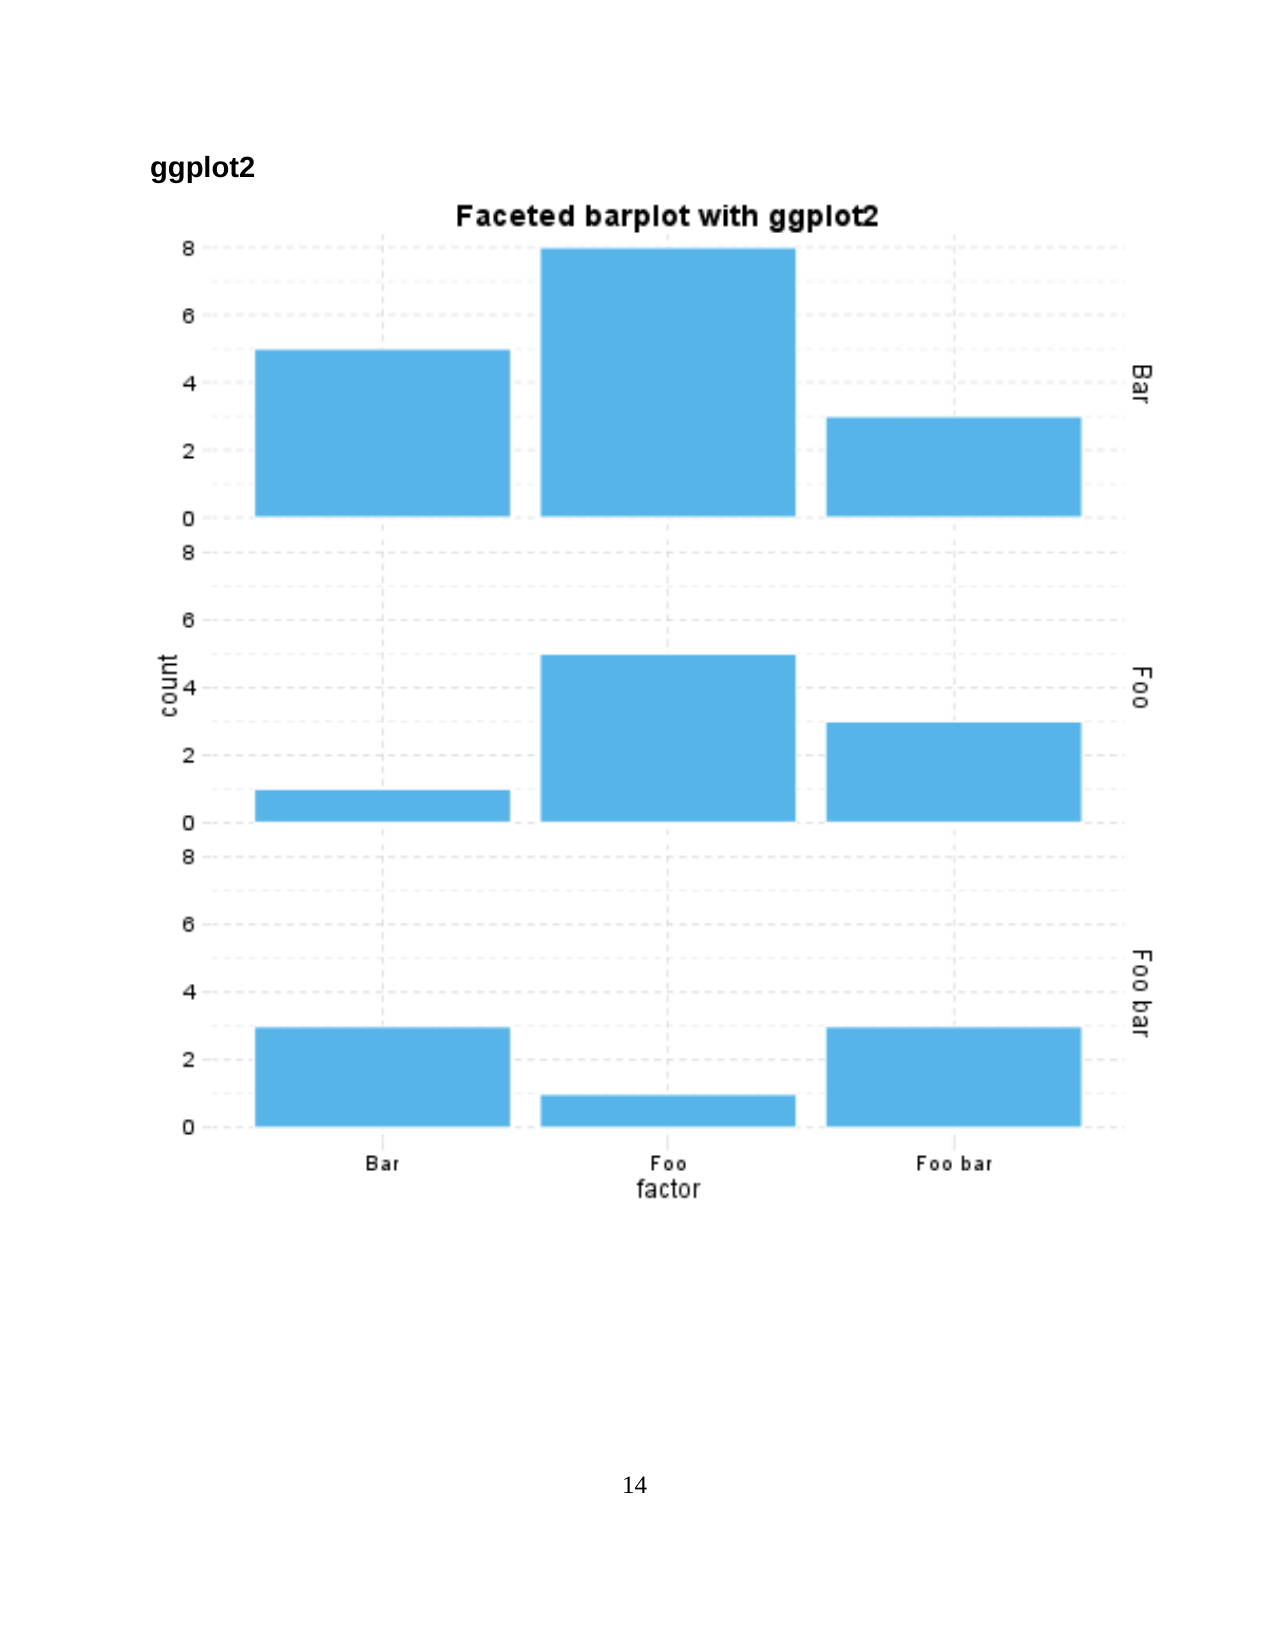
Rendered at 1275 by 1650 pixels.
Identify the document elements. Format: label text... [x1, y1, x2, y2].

subtitle ggplot2 [150, 150, 1125, 183]
picture [150, 196, 1163, 1209]
